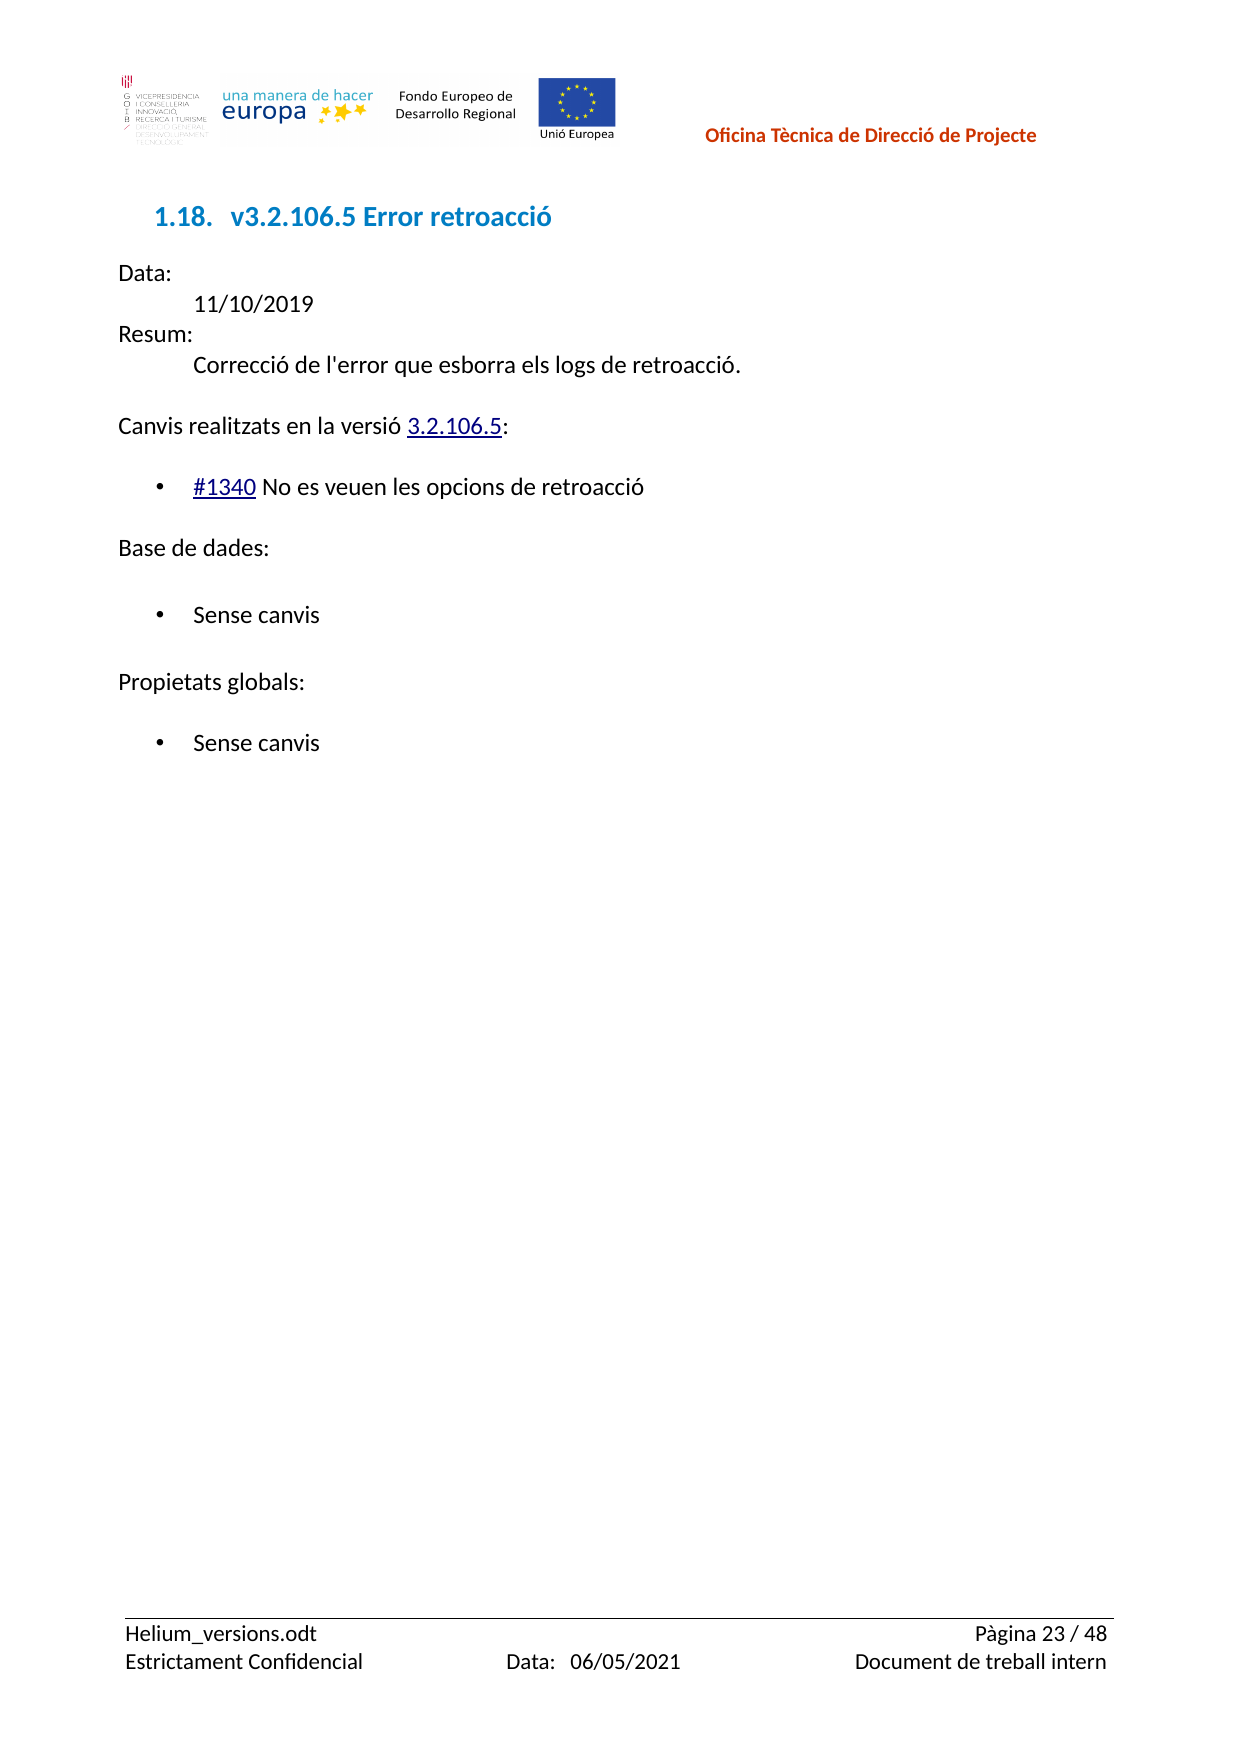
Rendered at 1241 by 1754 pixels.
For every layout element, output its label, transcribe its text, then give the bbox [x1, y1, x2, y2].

text Resum: [118, 319, 1122, 349]
text Data: [118, 258, 1122, 288]
text 11/10/2019 [118, 288, 1122, 319]
text Base de dades: [118, 532, 1122, 563]
picture [118, 73, 213, 147]
text Correcció de l'error que esborra els logs de retroacció. [118, 349, 1122, 380]
subtitle v3.2.106.5 Error retroacció [153, 198, 1122, 234]
list Sense canvis [156, 599, 1122, 630]
text Propietats globals: [118, 666, 1122, 697]
text Canvis realitzats en la versió 3.2.106.5: [118, 410, 1122, 441]
list #1340 No es veuen les opcions de retroacció [156, 471, 1122, 502]
picture [219, 73, 621, 147]
list Sense canvis [156, 727, 1122, 758]
